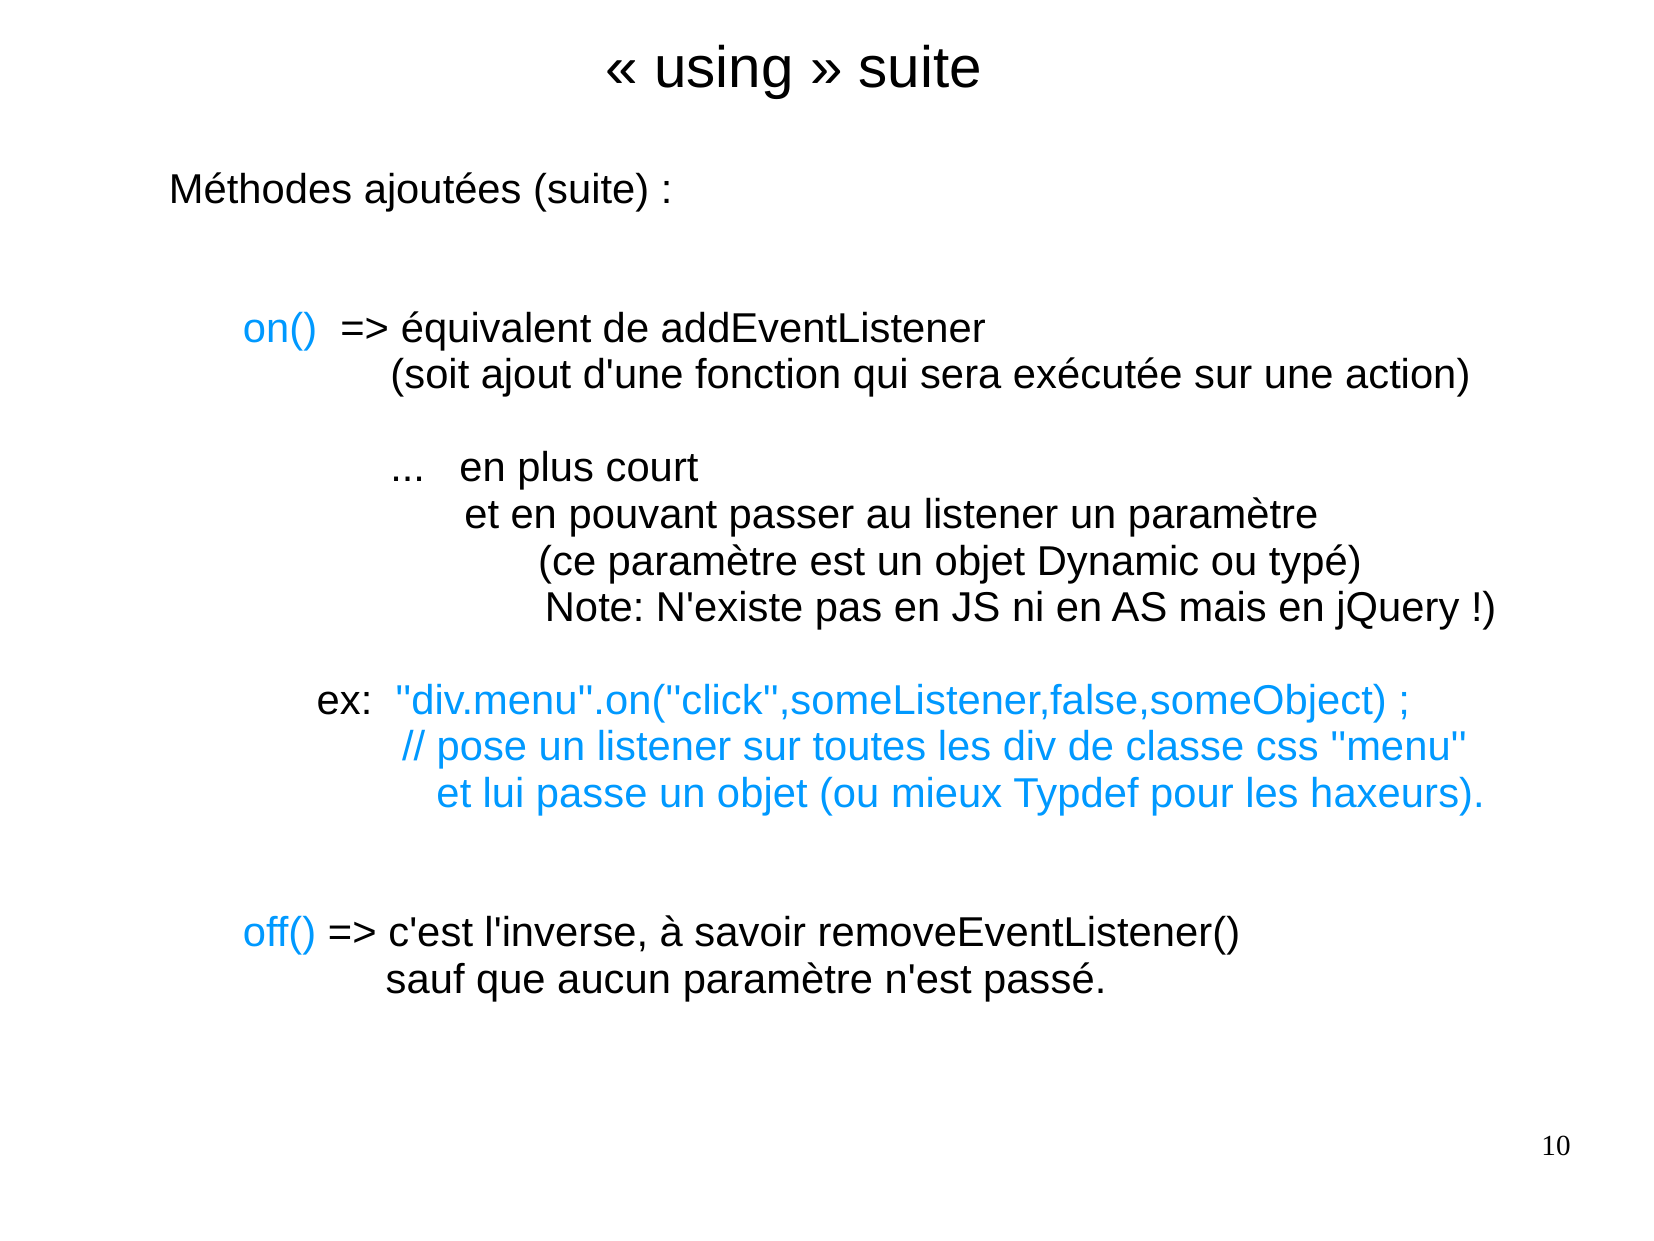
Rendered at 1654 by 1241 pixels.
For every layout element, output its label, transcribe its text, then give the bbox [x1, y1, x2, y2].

text_box « using » suite [590, 27, 1127, 108]
text_box Méthodes ajoutées (suite) : on() => équivalent de addEventListener (soit ajout d'une fonction qui sera exécutée sur une action) ... en plus court et en pouvant passer au listener un paramètre (ce paramètre est un objet Dynamic ou typé) Note: N'existe pas en JS ni en AS mais en jQuery !) ex: ''div.menu''.on(''click'',someListener,false,someObject) ; // pose un listener sur toutes les div de classe css ''menu'' et lui passe un objet (ou mieux Typdef pour les haxeurs). off() => c'est l'inverse, à savoir removeEventListener() sauf que aucun paramètre n'est passé. [80, 111, 1594, 1109]
